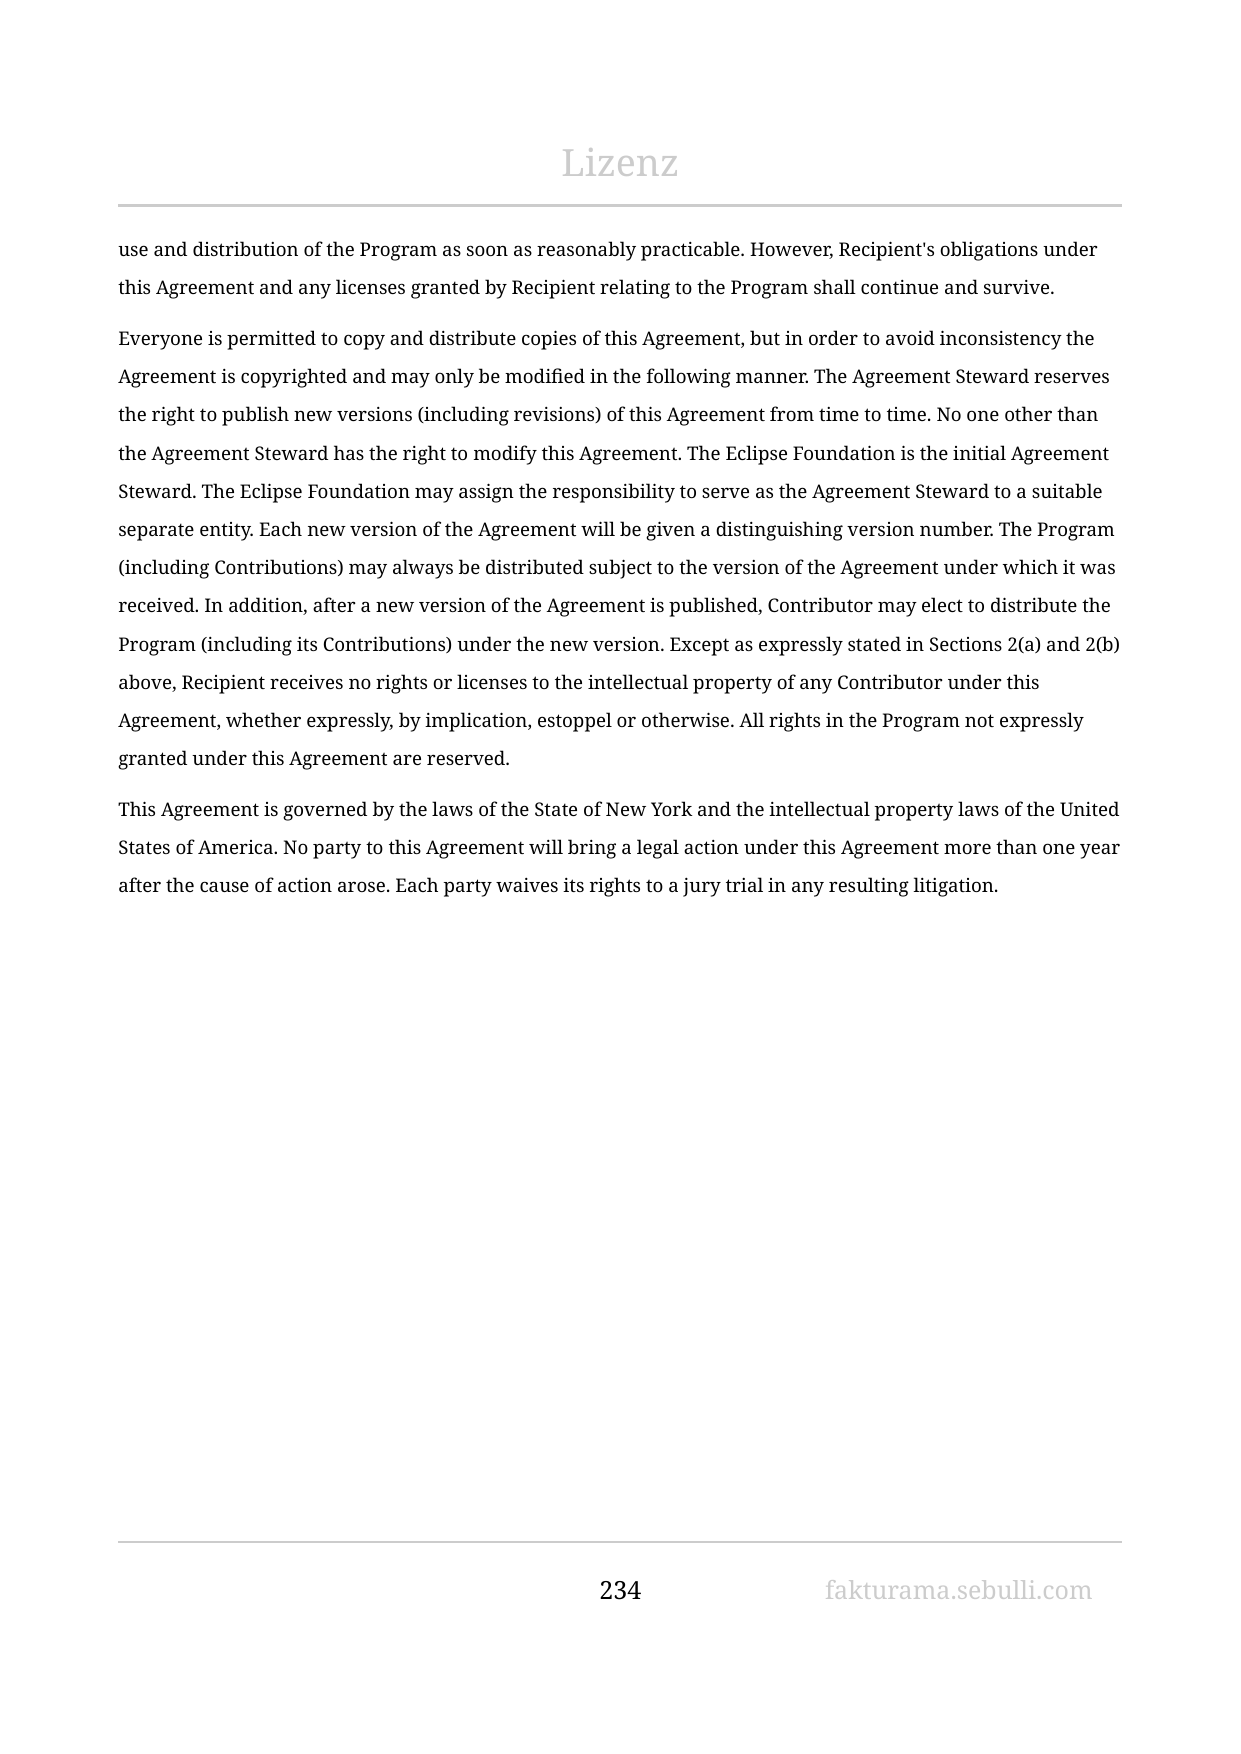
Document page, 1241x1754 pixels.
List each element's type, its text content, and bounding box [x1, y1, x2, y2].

text Everyone is permitted to copy and distribute copies of this Agreement, but in order to avoid inconsistency the Agreement is copyrighted and may only be modified in the following manner. The Agreement Steward reserves the right to publish new versions (including revisions) of this Agreement from time to time. No one other than the Agreement Steward has the right to modify this Agreement. The Eclipse Foundation is the initial Agreement Steward. The Eclipse Foundation may assign the responsibility to serve as the Agreement Steward to a suitable separate entity. Each new version of the Agreement will be given a distinguishing version number. The Program (including Contributions) may always be distributed subject to the version of the Agreement under which it was received. In addition, after a new version of the Agreement is published, Contributor may elect to distribute the Program (including its Contributions) under the new version. Except as expressly stated in Sections 2(a) and 2(b) above, Recipient receives no rights or licenses to the intellectual property of any Contributor under this Agreement, whether expressly, by implication, estoppel or otherwise. All rights in the Program not expressly granted under this Agreement are reserved. [118, 325, 1122, 771]
text This Agreement is governed by the laws of the State of New York and the intellectual property laws of the United States of America. No party to this Agreement will bring a legal action under this Agreement more than one year after the cause of action arose. Each party waives its rights to a jury trial in any resulting litigation. [118, 796, 1122, 898]
text use and distribution of the Program as soon as reasonably practicable. However, Recipient's obligations under this Agreement and any licenses granted by Recipient relating to the Program shall continue and survive. [118, 236, 1122, 300]
